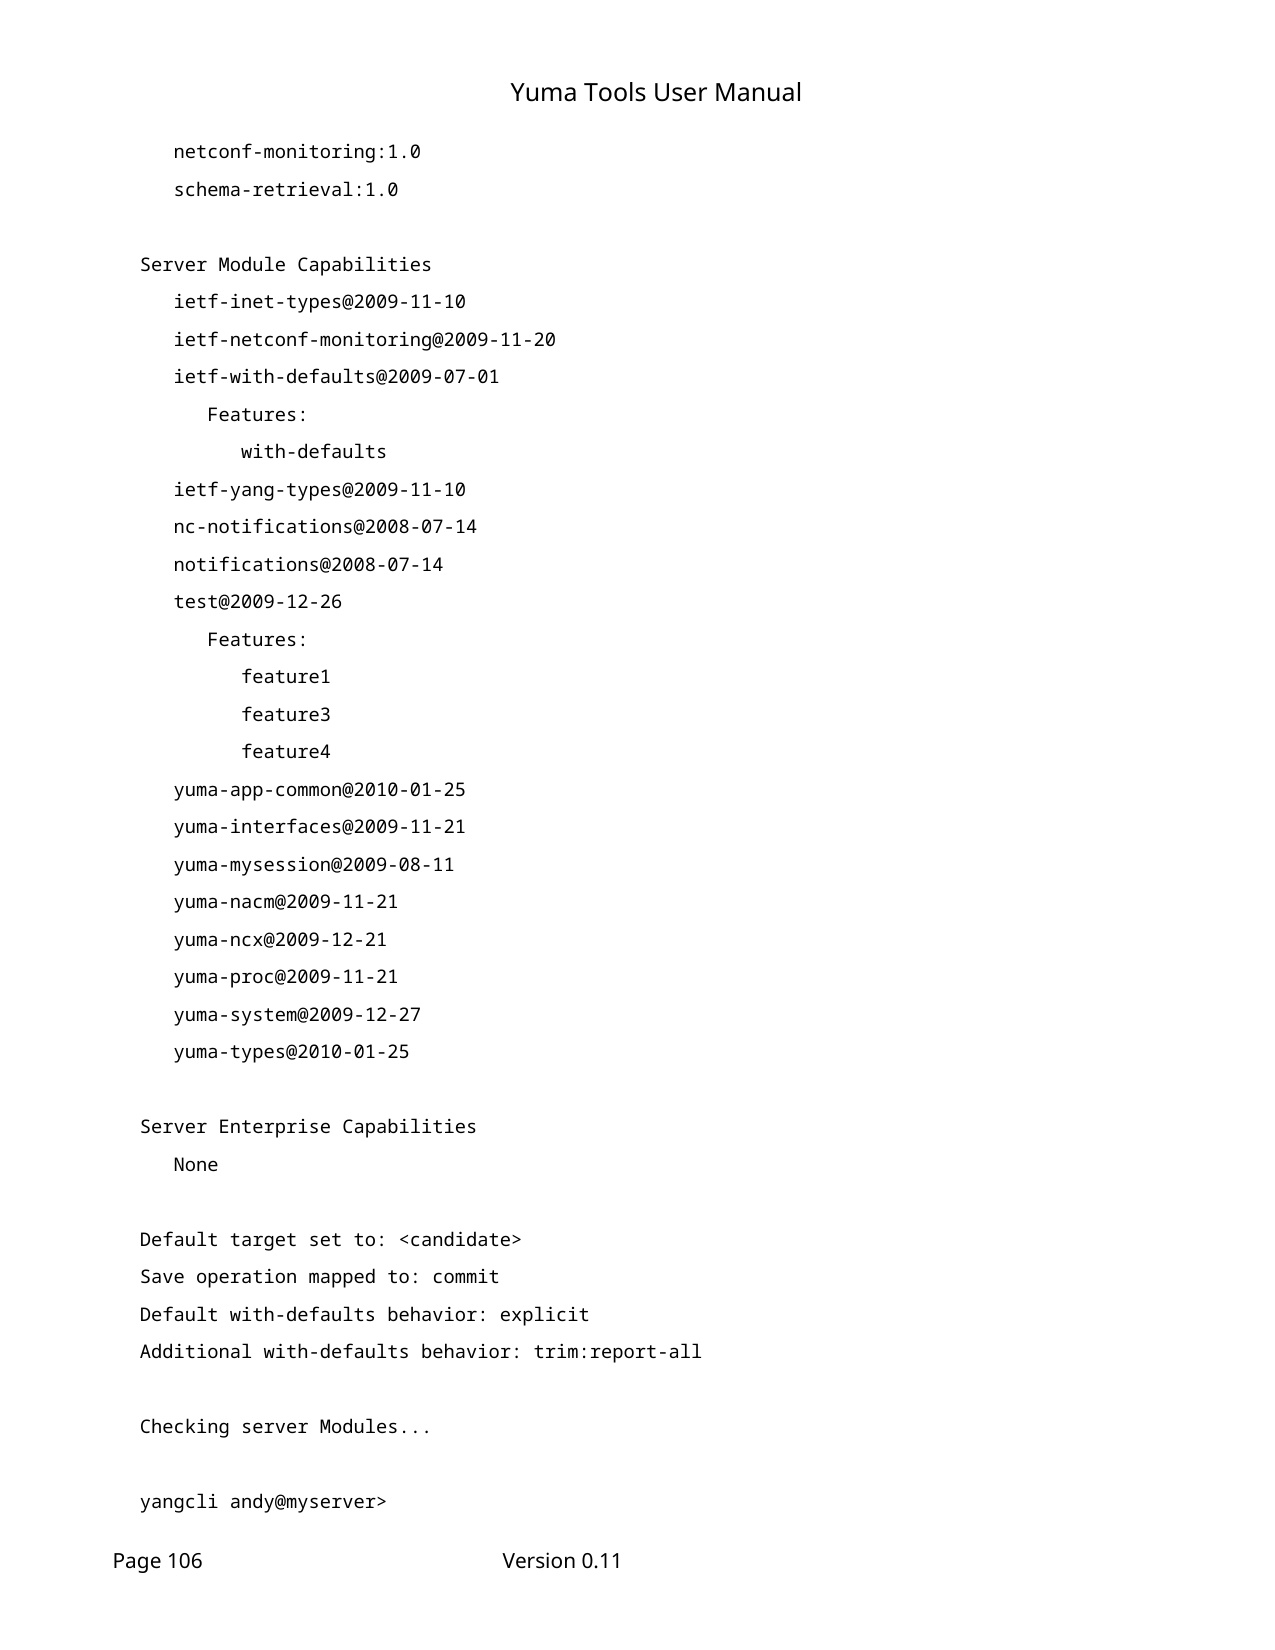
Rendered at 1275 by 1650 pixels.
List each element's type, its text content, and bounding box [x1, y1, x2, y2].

text None [139, 1151, 1200, 1177]
text yuma-ncx@2009-12-21 [139, 926, 1200, 952]
text yuma-types@2010-01-25 [139, 1038, 1200, 1064]
text yuma-proc@2009-11-21 [139, 963, 1200, 989]
text yuma-app-common@2010-01-25 [139, 776, 1200, 802]
text ietf-with-defaults@2009-07-01 [139, 363, 1200, 389]
text schema-retrieval:1.0 [139, 176, 1200, 202]
text feature1 [139, 663, 1200, 689]
text with-defaults [139, 438, 1200, 464]
text yuma-nacm@2009-11-21 [139, 888, 1200, 914]
text netconf-monitoring:1.0 [139, 138, 1200, 164]
text yangcli andy@myserver> [139, 1488, 1200, 1514]
text Features: [139, 401, 1200, 427]
text notifications@2008-07-14 [139, 551, 1200, 577]
text feature3 [139, 701, 1200, 727]
text Features: [139, 626, 1200, 652]
text Default with-defaults behavior: explicit [139, 1301, 1200, 1327]
text yuma-mysession@2009-08-11 [139, 851, 1200, 877]
text yuma-interfaces@2009-11-21 [139, 813, 1200, 839]
text ietf-yang-types@2009-11-10 [139, 476, 1200, 502]
text ietf-inet-types@2009-11-10 [139, 288, 1200, 314]
text Server Enterprise Capabilities [139, 1113, 1200, 1139]
text Checking server Modules... [139, 1413, 1200, 1439]
text feature4 [139, 738, 1200, 764]
text test@2009-12-26 [139, 588, 1200, 614]
text Default target set to: <candidate> [139, 1226, 1200, 1252]
text nc-notifications@2008-07-14 [139, 513, 1200, 539]
text Server Module Capabilities [139, 251, 1200, 277]
text ietf-netconf-monitoring@2009-11-20 [139, 326, 1200, 352]
text Save operation mapped to: commit [139, 1263, 1200, 1289]
text Additional with-defaults behavior: trim:report-all [139, 1338, 1200, 1364]
text yuma-system@2009-12-27 [139, 1001, 1200, 1027]
